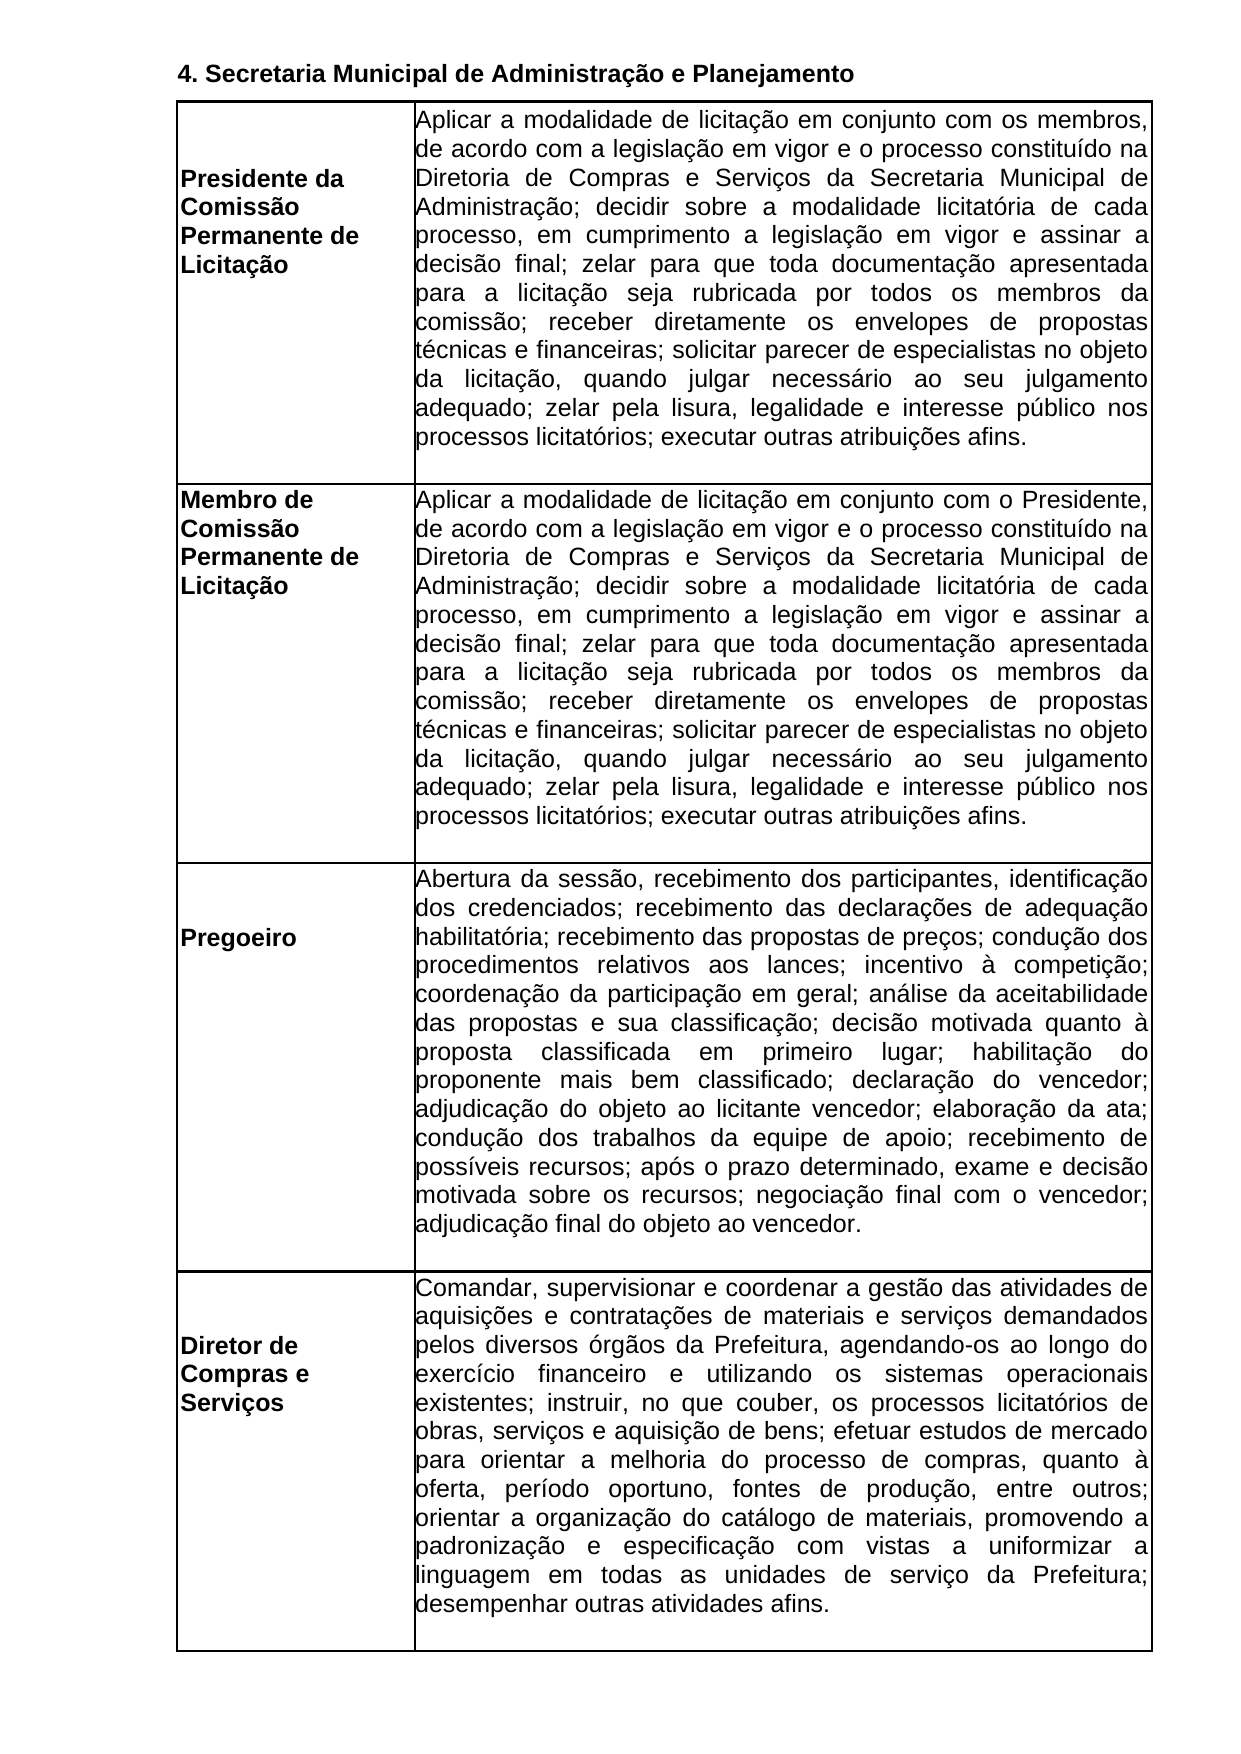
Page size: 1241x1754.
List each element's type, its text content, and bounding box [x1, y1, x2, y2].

table_cell Abertura da sessão, recebimento dos participantes, identificação dos credenciados; recebimento das declarações de adequação habilitatória; recebimento das propostas de preços; condução dos procedimentos relativos aos lances; incentivo à competição; coordenação da participação em geral; análise da aceitabilidade das propostas e sua classificação; decisão motivada quanto à proposta classificada em primeiro lugar; habilitação do proponente mais bem classificado; declaração do vencedor; adjudicação do objeto ao licitante vencedor; elaboração da ata; condução dos trabalhos da equipe de apoio; recebimento de possíveis recursos; após o prazo determinado, exame e decisão motivada sobre os recursos; negociação final com o vencedor; adjudicação final do objeto ao vencedor. [416, 864, 1151, 1270]
text 4. Secretaria Municipal de Administração e Planejamento [177, 59, 1152, 88]
table_cell Membro de Comissão Permanente de Licitação [178, 485, 414, 862]
table_cell Comandar, supervisionar e coordenar a gestão das atividades de aquisições e contratações de materiais e serviços demandados pelos diversos órgãos da Prefeitura, agendando-os ao longo do exercício financeiro e utilizando os sistemas operacionais existentes; instruir, no que couber, os processos licitatórios de obras, serviços e aquisição de bens; efetuar estudos de mercado para orientar a melhoria do processo de compras, quanto à oferta, período oportuno, fontes de produção, entre outros; orientar a organização do catálogo de materiais, promovendo a padronização e especificação com vistas a uniformizar a linguagem em todas as unidades de serviço da Prefeitura; desempenhar outras atividades afins. [416, 1273, 1151, 1650]
table_header Aplicar a modalidade de licitação em conjunto com os membros, de acordo com a legislação em vigor e o processo constituído na Diretoria de Compras e Serviços da Secretaria Municipal de Administração; decidir sobre a modalidade licitatória de cada processo, em cumprimento a legislação em vigor e assinar a decisão final; zelar para que toda documentação apresentada para a licitação seja rubricada por todos os membros da comissão; receber diretamente os envelopes de propostas técnicas e financeiras; solicitar parecer de especialistas no objeto da licitação, quando julgar necessário ao seu julgamento adequado; zelar pela lisura, legalidade e interesse público nos processos licitatórios; executar outras atribuições afins. [416, 103, 1151, 483]
table_cell Pregoeiro [178, 864, 414, 1270]
table_header Presidente da Comissão Permanente de Licitação [178, 103, 414, 483]
table_cell Aplicar a modalidade de licitação em conjunto com o Presidente, de acordo com a legislação em vigor e o processo constituído na Diretoria de Compras e Serviços da Secretaria Municipal de Administração; decidir sobre a modalidade licitatória de cada processo, em cumprimento a legislação em vigor e assinar a decisão final; zelar para que toda documentação apresentada para a licitação seja rubricada por todos os membros da comissão; receber diretamente os envelopes de propostas técnicas e financeiras; solicitar parecer de especialistas no objeto da licitação, quando julgar necessário ao seu julgamento adequado; zelar pela lisura, legalidade e interesse público nos processos licitatórios; executar outras atribuições afins. [416, 485, 1151, 862]
table_cell Diretor de Compras e Serviços [178, 1273, 414, 1650]
